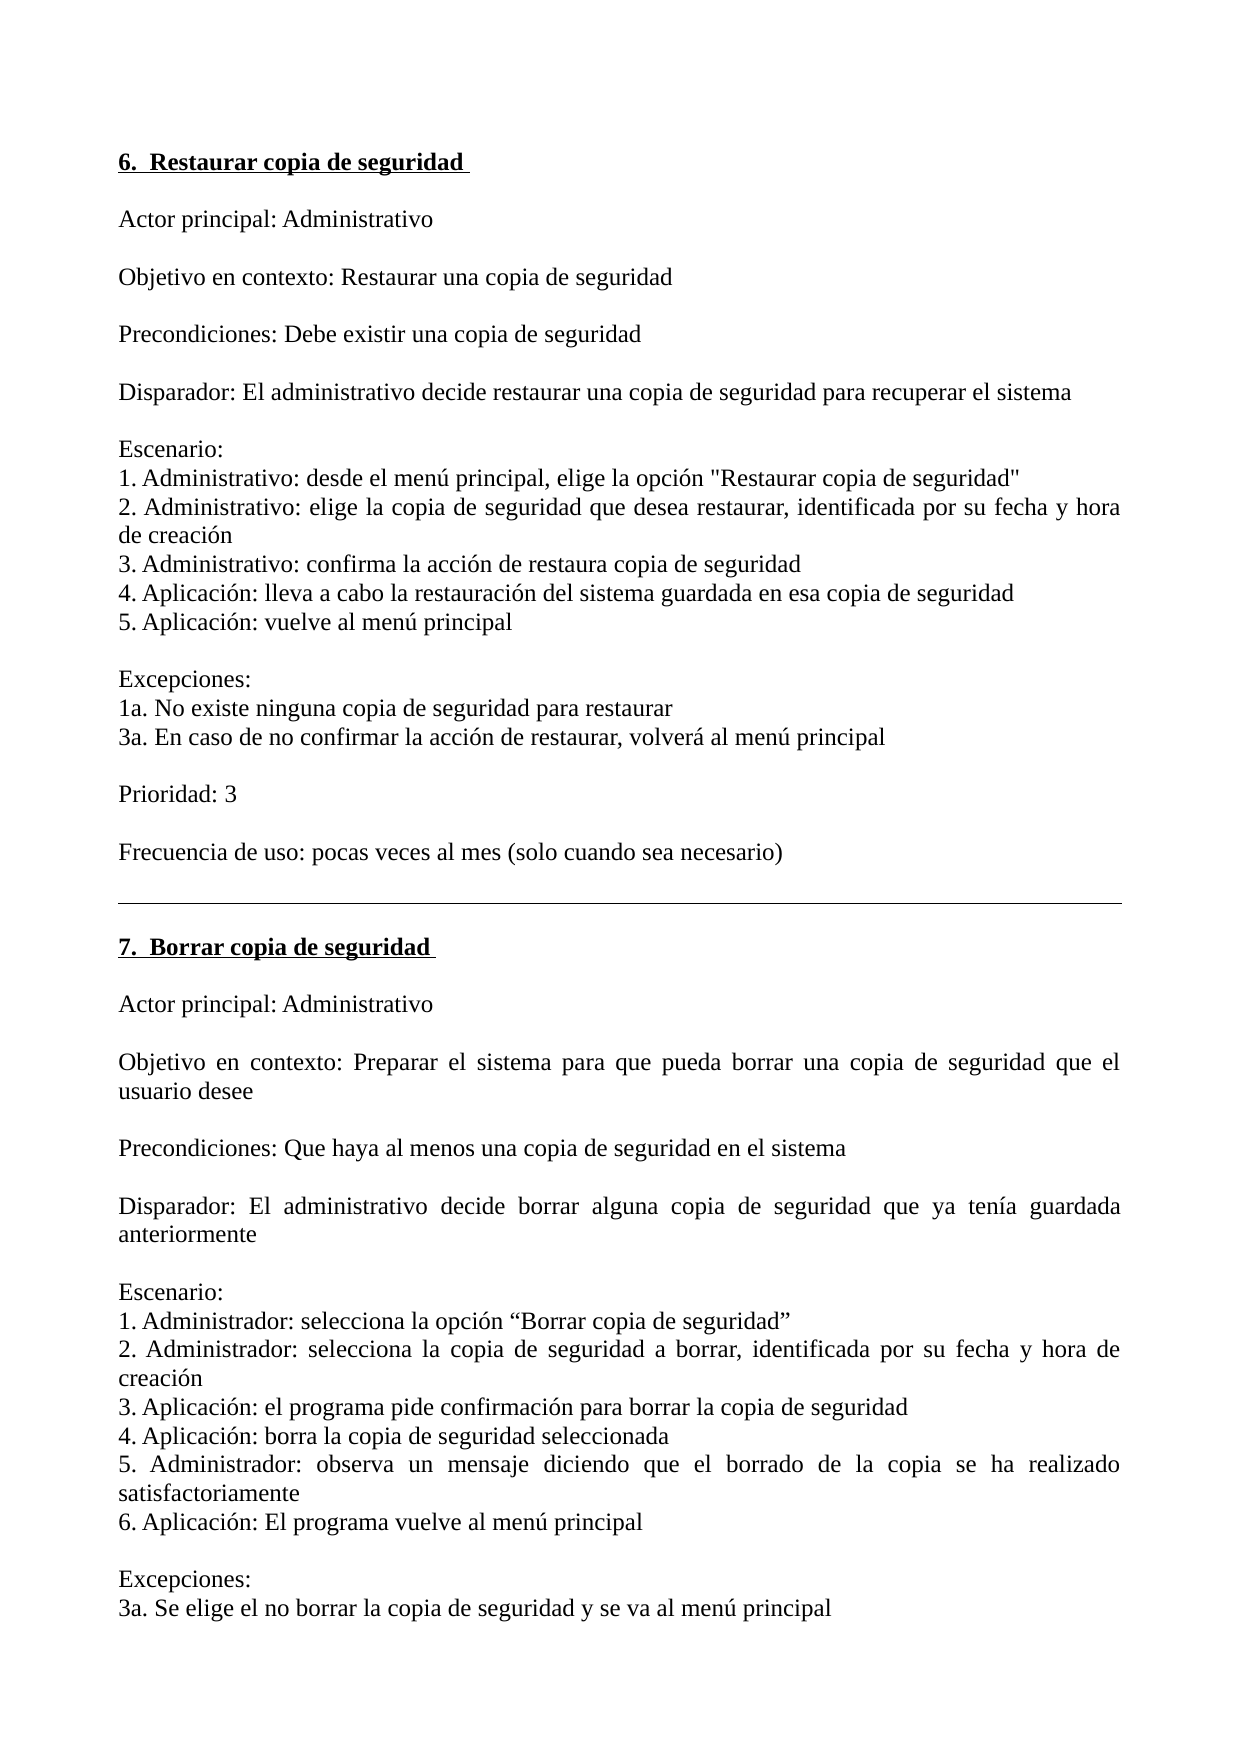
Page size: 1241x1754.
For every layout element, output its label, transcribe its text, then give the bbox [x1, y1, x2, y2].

text 2. Administrador: selecciona la copia de seguridad a borrar, identificada por su fecha y hora de creación [118, 1334, 1122, 1392]
text 6. Restaurar copia de seguridad [118, 147, 1122, 176]
text 3. Administrativo: confirma la acción de restaura copia de seguridad [118, 549, 1122, 578]
text 2. Administrativo: elige la copia de seguridad que desea restaurar, identificada por su fecha y hora de creación [118, 492, 1122, 549]
text Objetivo en contexto: Preparar el sistema para que pueda borrar una copia de seguridad que el usuario desee [118, 1047, 1122, 1104]
text 3a. Se elige el no borrar la copia de seguridad y se va al menú principal [118, 1593, 1122, 1622]
text Excepciones: [118, 664, 1122, 693]
text Actor principal: Administrativo [118, 989, 1122, 1018]
text Precondiciones: Debe existir una copia de seguridad [118, 319, 1122, 348]
text Disparador: El administrativo decide borrar alguna copia de seguridad que ya tenía guardada anteriormente [118, 1191, 1122, 1248]
text 6. Aplicación: El programa vuelve al menú principal [118, 1507, 1122, 1536]
text Escenario: [118, 434, 1122, 463]
text Objetivo en contexto: Restaurar una copia de seguridad [118, 262, 1122, 291]
text 3a. En caso de no confirmar la acción de restaurar, volverá al menú principal [118, 722, 1122, 751]
text 4. Aplicación: borra la copia de seguridad seleccionada [118, 1421, 1122, 1449]
text 1. Administrador: selecciona la opción “Borrar copia de seguridad” [118, 1306, 1122, 1334]
text Escenario: [118, 1277, 1122, 1306]
text Actor principal: Administrativo [118, 204, 1122, 233]
text Disparador: El administrativo decide restaurar una copia de seguridad para recuperar el sistema [118, 377, 1122, 406]
text 7. Borrar copia de seguridad [118, 932, 1122, 961]
text Excepciones: [118, 1564, 1122, 1593]
text 4. Aplicación: lleva a cabo la restauración del sistema guardada en esa copia de seguridad [118, 578, 1122, 607]
text Precondiciones: Que haya al menos una copia de seguridad en el sistema [118, 1133, 1122, 1162]
text 1. Administrativo: desde el menú principal, elige la opción "Restaurar copia de seguridad" [118, 463, 1122, 492]
text 5. Aplicación: vuelve al menú principal [118, 607, 1122, 636]
text 3. Aplicación: el programa pide confirmación para borrar la copia de seguridad [118, 1392, 1122, 1421]
text Frecuencia de uso: pocas veces al mes (solo cuando sea necesario) [118, 837, 1122, 866]
text 1a. No existe ninguna copia de seguridad para restaurar [118, 693, 1122, 722]
text Prioridad: 3 [118, 779, 1122, 808]
text 5. Administrador: observa un mensaje diciendo que el borrado de la copia se ha realizado satisfactoriamente [118, 1449, 1122, 1507]
